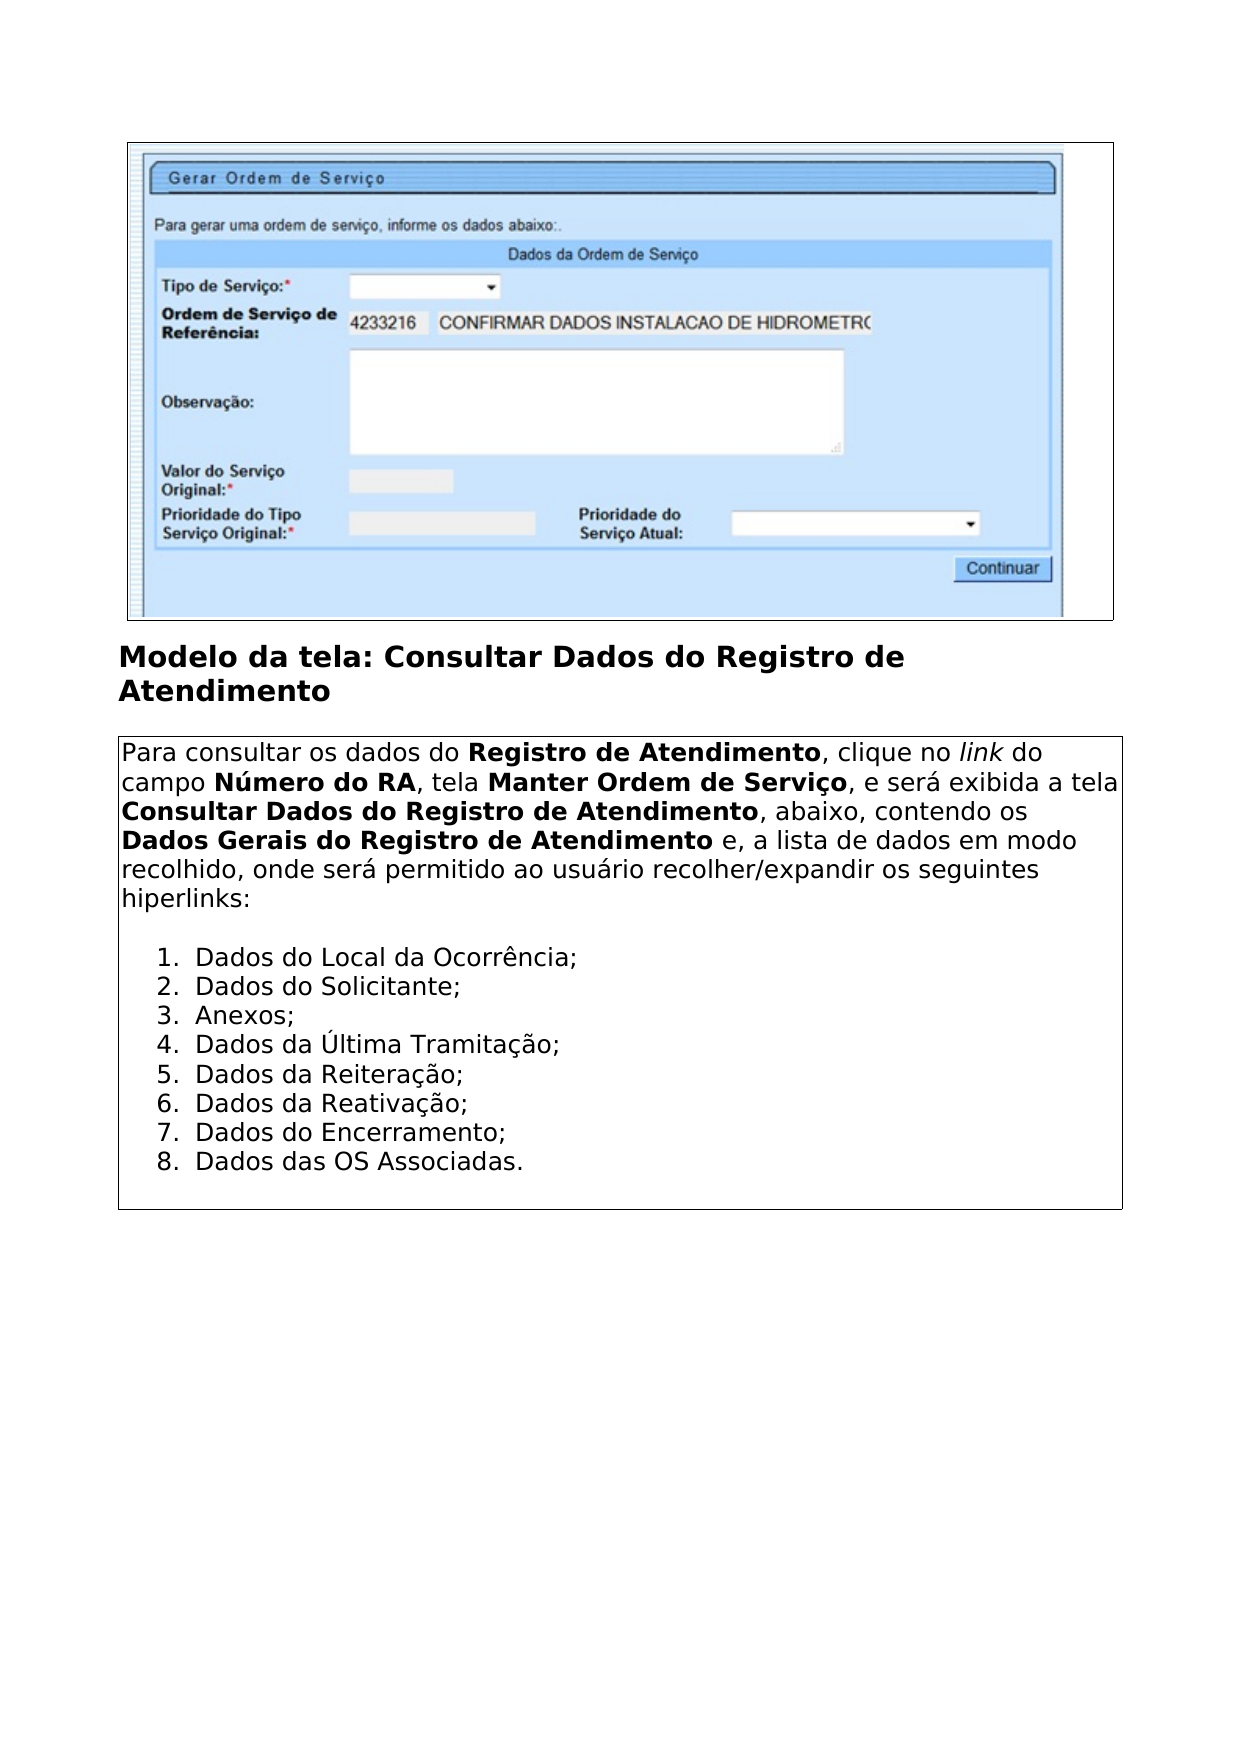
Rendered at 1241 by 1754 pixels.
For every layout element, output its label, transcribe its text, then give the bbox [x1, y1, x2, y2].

table_header [128, 143, 1113, 619]
subtitle Modelo da tela: Consultar Dados do Registro de Atendimento [118, 632, 1122, 708]
table_header Para consultar os dados do Registro de Atendimento, clique no link do campo Número do RA, tela Manter Ordem de Serviço, e será exibida a tela Consultar Dados do Registro de Atendimento, abaixo, contendo os Dados Gerais do Registro de Atendimento e, a lista de dados em modo recolhido, onde será permitido ao usuário recolher/expandir os seguintes hiperlinks: Dados do Local da Ocorrência; Dados do Solicitante; Anexos; Dados da Última Tramitação; Dados da Reiteração; Dados da Reativação; Dados do Encerramento; Dados das OS Associadas. [119, 737, 1122, 1209]
picture [129, 144, 1065, 617]
